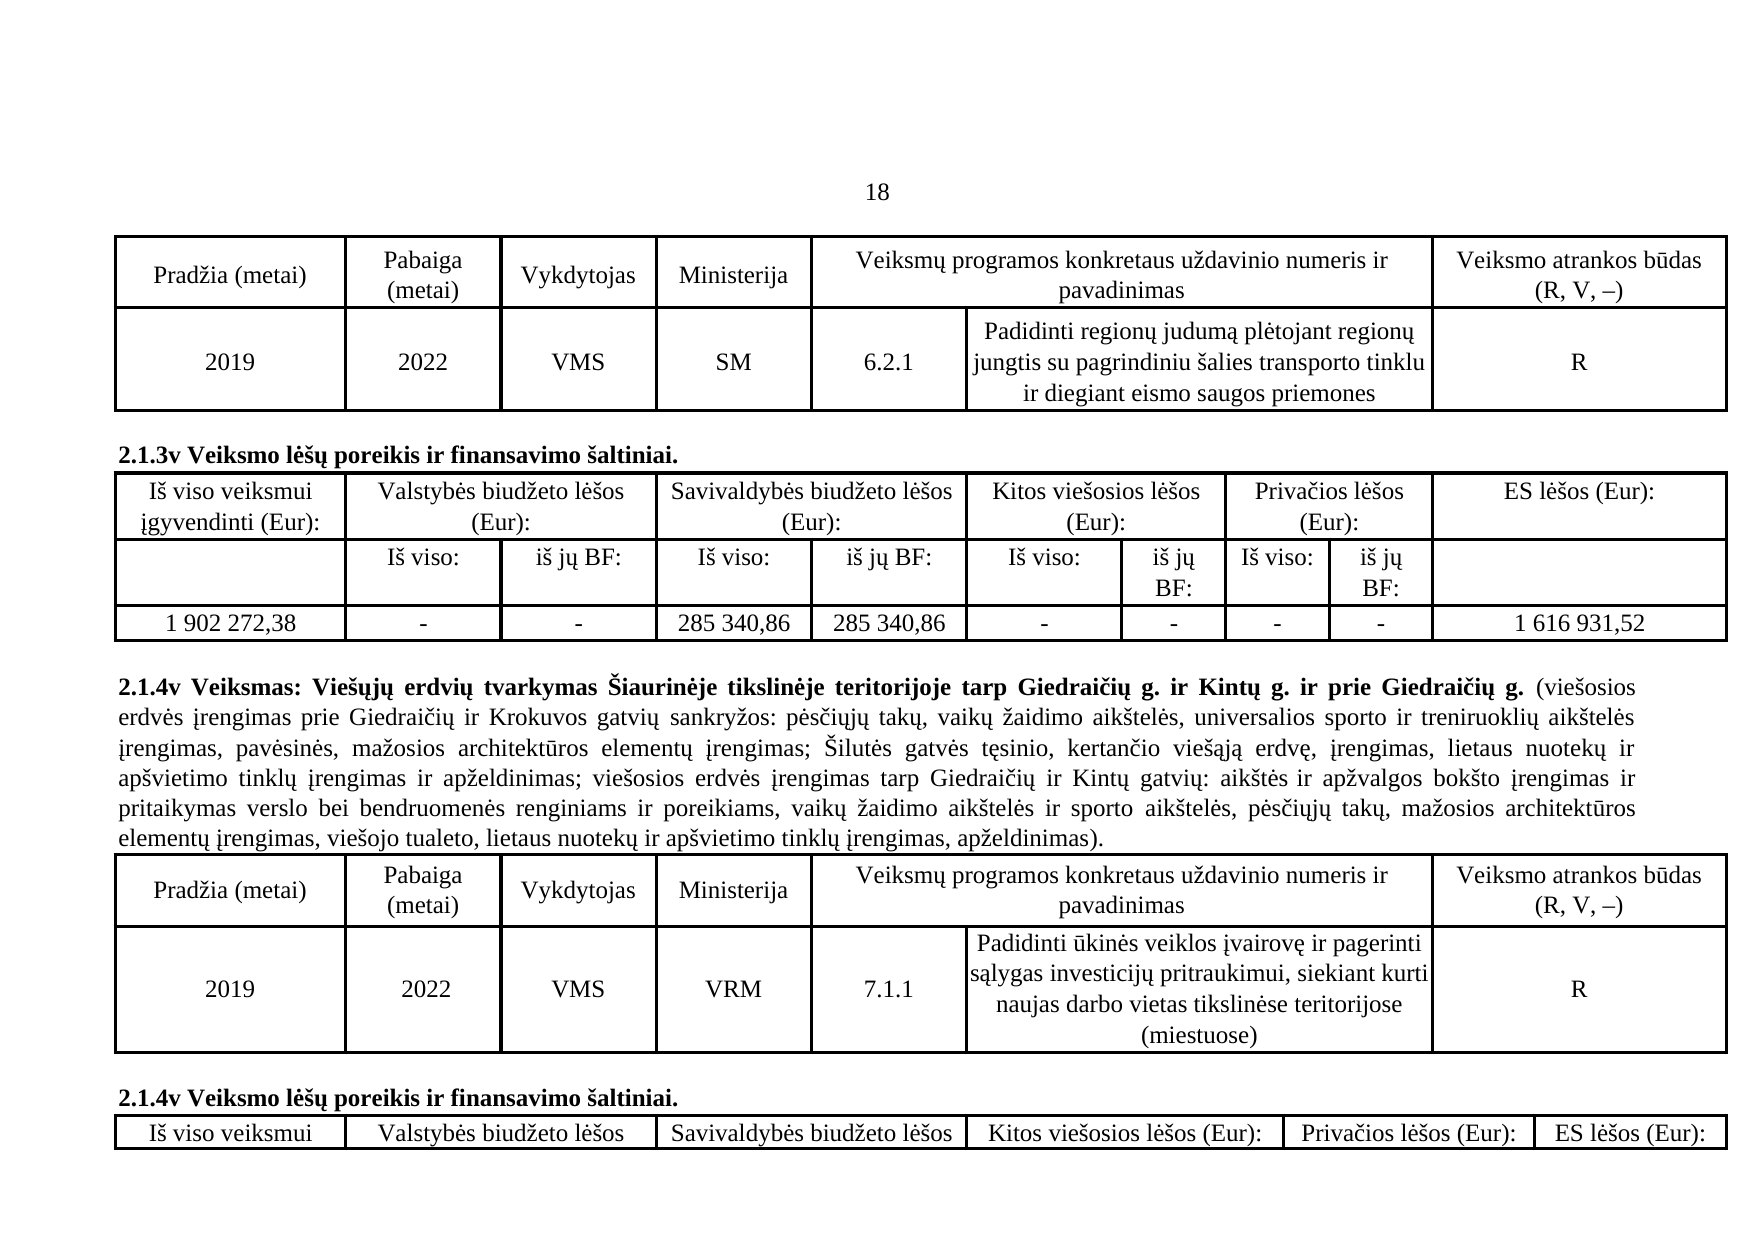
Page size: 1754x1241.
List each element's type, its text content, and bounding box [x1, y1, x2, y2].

table_cell 2022 [347, 309, 499, 408]
table_header Veiksmo atrankos būdas (R, V, –) [1434, 856, 1725, 925]
table_header Privačios lėšos (Eur): [1285, 1117, 1533, 1147]
table_header Privačios lėšos (Eur): [1227, 475, 1431, 538]
table_header Veiksmų programos konkretaus uždavinio numeris ir pavadinimas [813, 856, 1431, 925]
table_header Ministerija [658, 856, 810, 925]
table_cell 7.1.1 [813, 928, 965, 1051]
table_header Vykdytojas [503, 238, 655, 306]
table_header Valstybės biudžeto lėšos (Eur): [347, 475, 655, 538]
text 2.1.3v Veiksmo lėšų poreikis ir finansavimo šaltiniai. [118, 440, 1636, 469]
table_cell 6.2.1 [813, 309, 965, 408]
table_cell [117, 541, 344, 604]
table_cell VRM [658, 928, 810, 1051]
table_cell SM [658, 309, 810, 408]
table_cell - [1227, 607, 1328, 639]
table_header Savivaldybės biudžeto lėšos [658, 1117, 965, 1147]
table_cell Iš viso: [658, 541, 810, 604]
table_header Kitos viešosios lėšos (Eur): [968, 1117, 1282, 1147]
table_header Pradžia (metai) [117, 238, 344, 306]
table_header ES lėšos (Eur): [1536, 1117, 1725, 1147]
table_cell 1 902 272,38 [117, 607, 344, 639]
table_cell - [347, 607, 499, 639]
table_cell iš jų BF: [503, 541, 655, 604]
table_cell Padidinti regionų judumą plėtojant regionų jungtis su pagrindiniu šalies transporto tinklu ir diegiant eismo saugos priemones [968, 309, 1431, 408]
table_cell iš jų BF: [1123, 541, 1224, 604]
table_header Iš viso veiksmui [117, 1117, 344, 1147]
table_cell 285 340,86 [658, 607, 810, 639]
table_cell Iš viso: [968, 541, 1120, 604]
table_header Veiksmų programos konkretaus uždavinio numeris ir pavadinimas [813, 238, 1431, 306]
table_cell VMS [503, 309, 655, 408]
text 2.1.4v Veiksmas: Viešųjų erdvių tvarkymas Šiaurinėje tikslinėje teritorijoje tarp Giedraičių g. ir Kintų g. ir prie Giedraičių g. (viešosios erdvės įrengimas prie Giedraičių ir Krokuvos gatvių sankryžos: pėsčiųjų takų, vaikų žaidimo aikštelės, universalios sporto ir treniruoklių aikštelės įrengimas, pavėsinės, mažosios architektūros elementų įrengimas; Šilutės gatvės tęsinio, kertančio viešąją erdvę, įrengimas, lietaus nuotekų ir apšvietimo tinklų įrengimas ir apželdinimas; viešosios erdvės įrengimas tarp Giedraičių ir Kintų gatvių: aikštės ir apžvalgos bokšto įrengimas ir pritaikymas verslo bei bendruomenės renginiams ir poreikiams, vaikų žaidimo aikštelės ir sporto aikštelės, pėsčiųjų takų, mažosios architektūros elementų įrengimas, viešojo tualeto, lietaus nuotekų ir apšvietimo tinklų įrengimas, apželdinimas). [118, 672, 1636, 852]
table_cell 285 340,86 [813, 607, 965, 639]
table_cell [1434, 541, 1725, 604]
table_header Vykdytojas [503, 856, 655, 925]
text 2.1.4v Veiksmo lėšų poreikis ir finansavimo šaltiniai. [118, 1083, 1636, 1111]
table_header Iš viso veiksmui įgyvendinti (Eur): [117, 475, 344, 538]
table_cell R [1434, 309, 1725, 408]
table_header Kitos viešosios lėšos (Eur): [968, 475, 1224, 538]
table_cell iš jų BF: [813, 541, 965, 604]
table_header Pabaiga (metai) [347, 856, 499, 925]
table_cell - [1123, 607, 1224, 639]
table_cell - [1331, 607, 1431, 639]
table_header Veiksmo atrankos būdas (R, V, –) [1434, 238, 1725, 306]
table_cell Padidinti ūkinės veiklos įvairovę ir pagerinti sąlygas investicijų pritraukimui, siekiant kurti naujas darbo vietas tikslinėse teritorijose (miestuose) [968, 928, 1431, 1051]
table_cell 2022 [347, 928, 499, 1051]
table_cell iš jų BF: [1331, 541, 1431, 604]
table_cell - [503, 607, 655, 639]
table_cell R [1434, 928, 1725, 1051]
table_cell 1 616 931,52 [1434, 607, 1725, 639]
table_header Savivaldybės biudžeto lėšos (Eur): [658, 475, 965, 538]
table_header Ministerija [658, 238, 810, 306]
table_header Pabaiga (metai) [347, 238, 499, 306]
table_cell Iš viso: [347, 541, 499, 604]
table_header Valstybės biudžeto lėšos [347, 1117, 655, 1147]
table_cell - [968, 607, 1120, 639]
table_cell 2019 [117, 309, 344, 408]
table_cell 2019 [117, 928, 344, 1051]
table_header ES lėšos (Eur): [1434, 475, 1725, 538]
table_cell Iš viso: [1227, 541, 1328, 604]
table_cell VMS [503, 928, 655, 1051]
table_header Pradžia (metai) [117, 856, 344, 925]
